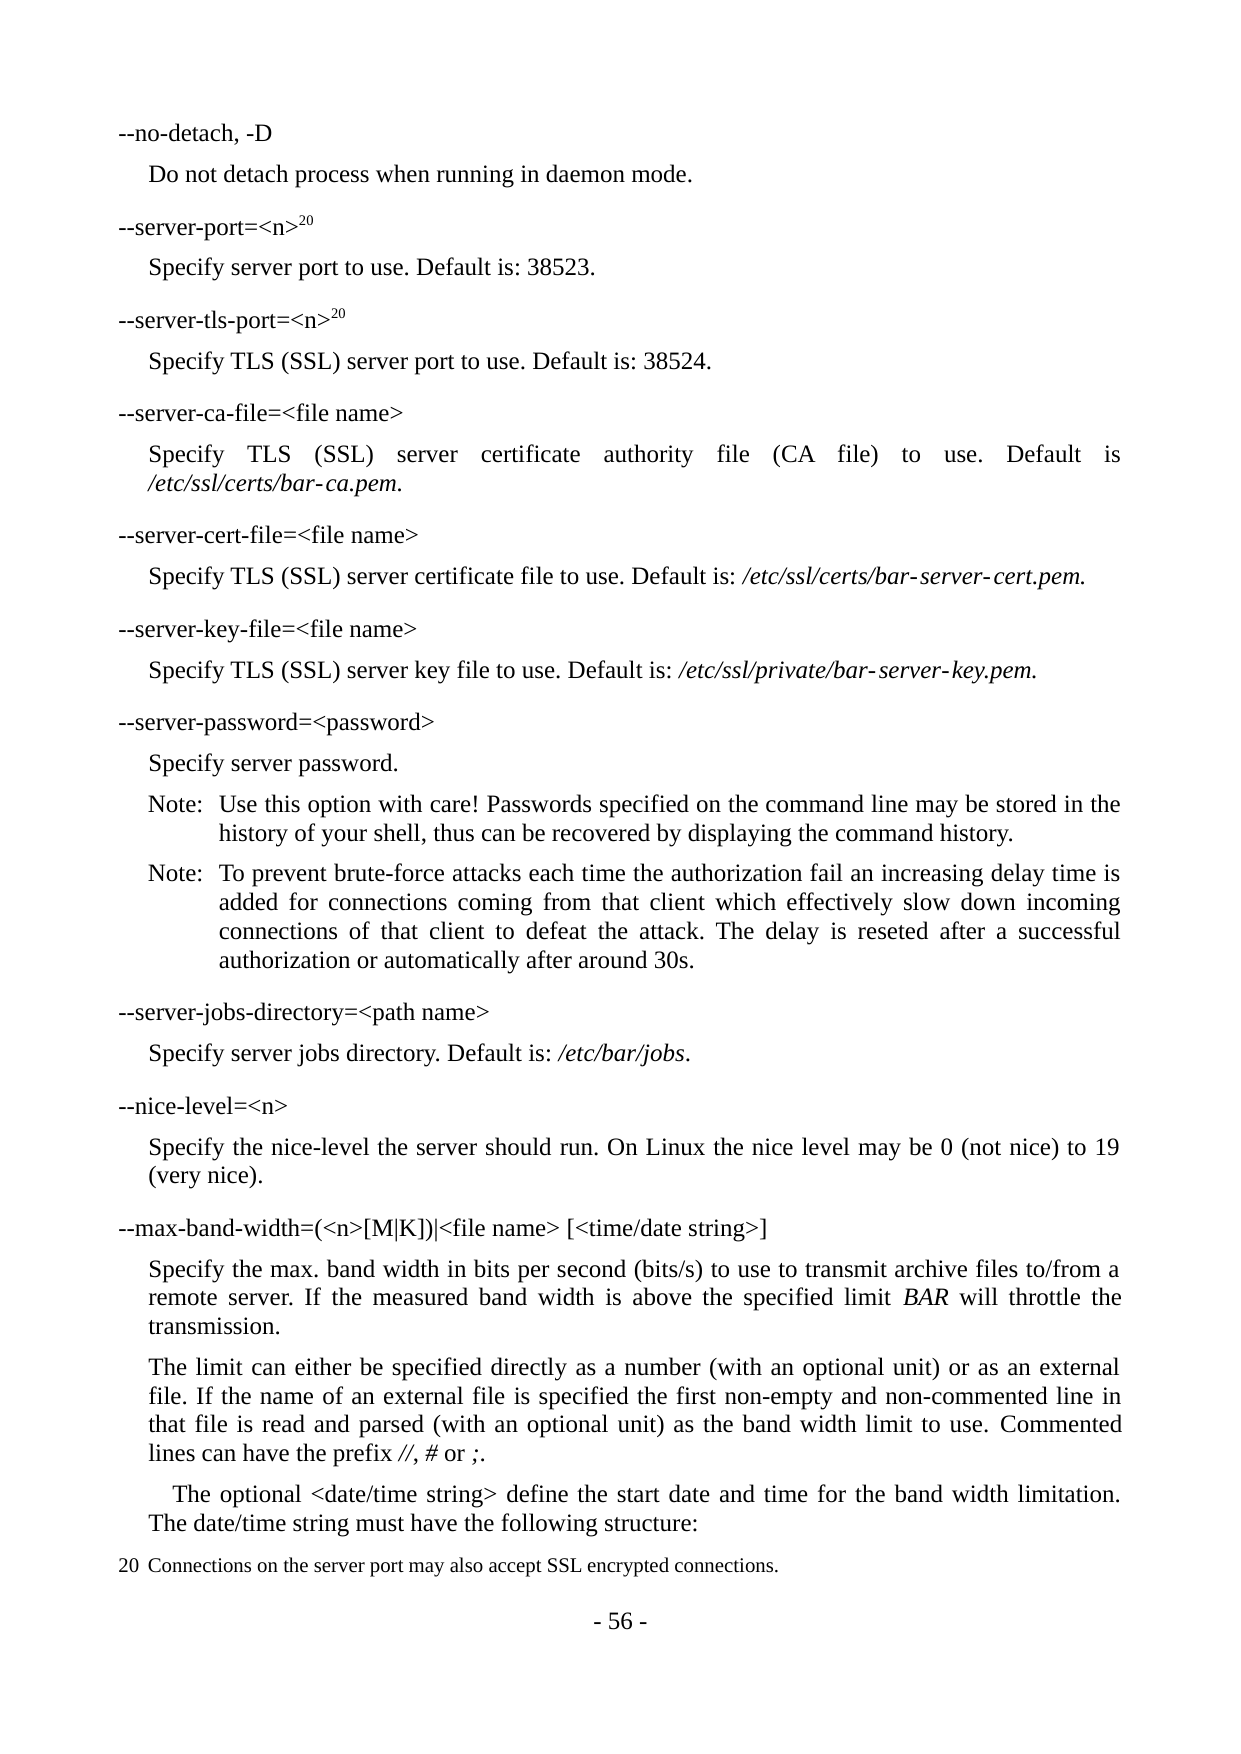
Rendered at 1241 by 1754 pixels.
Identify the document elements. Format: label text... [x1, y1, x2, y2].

text Specify the max. band width in bits per second (bits/s) to use to transmit archive files to/from a remote server. If the measured band width is above the specified limit BAR will throttle the transmission. [148, 1254, 1122, 1340]
text Specify TLS (SSL) server port to use. Default is: 38524. [148, 346, 1122, 374]
text Connections on the server port may also accept SSL encrypted connections. [118, 1553, 1122, 1577]
text The limit can either be specified directly as a number (with an optional unit) or as an external file. If the name of an external file is specified the first non-empty and non-commented line in that file is read and parsed (with an optional unit) as the band width limit to use. Commented lines can have the prefix //, # or ;. [148, 1352, 1122, 1467]
title --max-band-width=(<n>[M|K])|<file name> [<time/date string>] [118, 1213, 1122, 1242]
title --server-password=<password> [118, 707, 1122, 736]
text Specify TLS (SSL) server key file to use. Default is: /etc/ssl/private/bar‑server‑key.pem. [148, 655, 1122, 683]
text Note: Use this option with care! Passwords specified on the command line may be stored in the history of your shell, thus can be recovered by displaying the command history. [148, 789, 1122, 846]
text Specify the nice-level the server should run. On Linux the nice level may be 0 (not nice) to 19 (very nice). [148, 1132, 1122, 1189]
title --server-ca-file=<file name> [118, 398, 1122, 427]
text Note: To prevent brute-force attacks each time the authorization fail an increasing delay time is added for connections coming from that client which effectively slow down incoming connections of that client to defeat the attack. The delay is reseted after a successful authorization or automatically after around 30s. [148, 858, 1122, 973]
text Specify TLS (SSL) server certificate authority file (CA file) to use. Default is /etc/ssl/certs/bar‑ca.pem. [148, 439, 1122, 497]
text The optional <date/time string> define the start date and time for the band width limitation. The date/time string must have the following structure: [148, 1479, 1122, 1536]
text Specify server jobs directory. Default is: /etc/bar/jobs. [148, 1038, 1122, 1067]
title --nice-level=<n> [118, 1091, 1122, 1119]
text Specify server port to use. Default is: 38523. [148, 252, 1122, 281]
title --server-tls-port=<n>20 [118, 305, 1122, 334]
title --server-cert-file=<file name> [118, 521, 1122, 549]
title --server-port=<n> [118, 212, 1122, 240]
title --server-key-file=<file name> [118, 614, 1122, 643]
text Specify TLS (SSL) server certificate file to use. Default is: /etc/ssl/certs/bar‑server‑cert.pem. [148, 561, 1122, 590]
title --server-jobs-directory=<path name> [118, 997, 1122, 1026]
text Specify server password. [148, 748, 1122, 777]
text Do not detach process when running in daemon mode. [148, 159, 1122, 188]
title --no-detach, -D [118, 118, 1122, 147]
